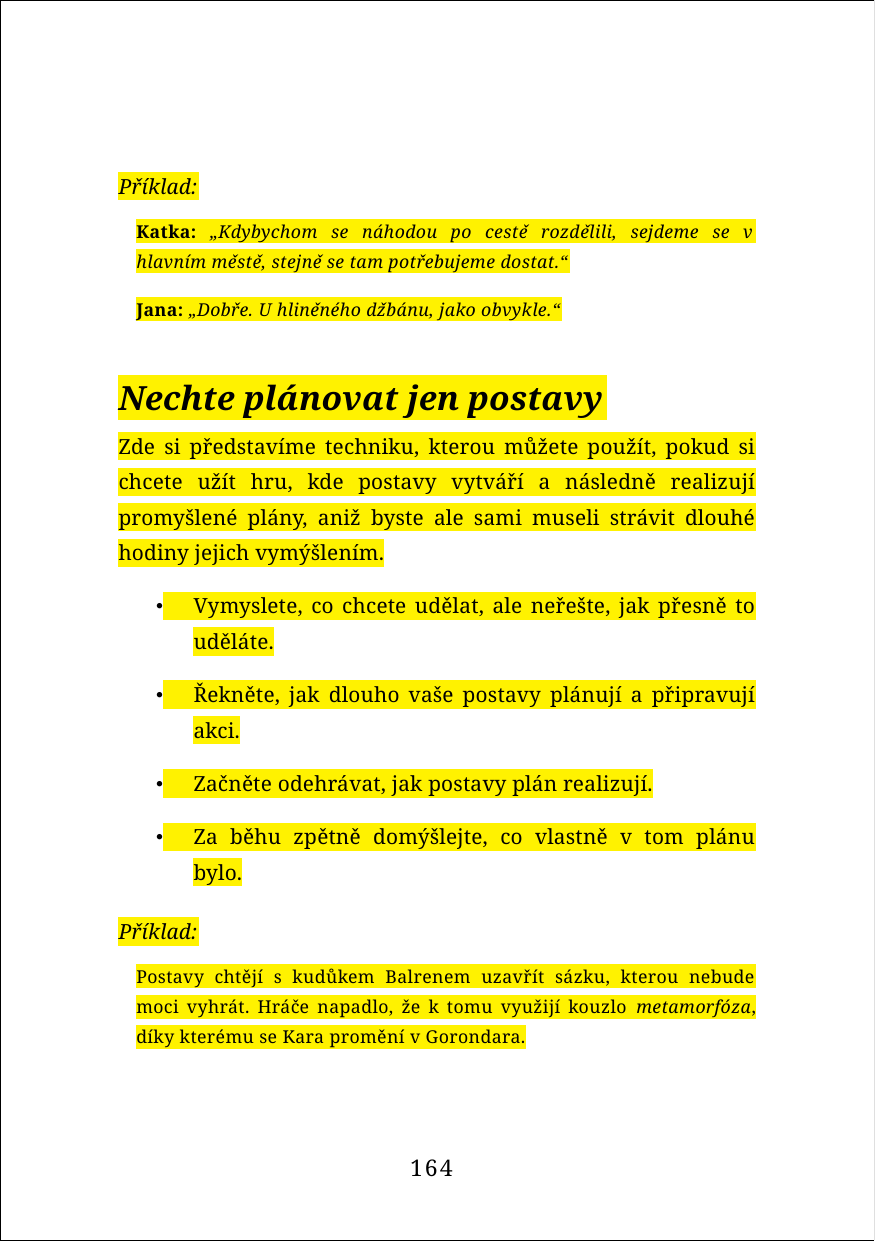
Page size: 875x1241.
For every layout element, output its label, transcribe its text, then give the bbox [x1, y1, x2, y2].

list Za běhu zpětně domýšlejte, co vlastně v tom plánu bylo. [156, 822, 756, 886]
subtitle Nechte plánovat jen postavy [118, 375, 756, 420]
text Příklad: [118, 172, 756, 200]
list Řekněte, jak dlouho vaše postavy plánují a připravují akci. [156, 680, 756, 744]
text Zde si představíme techniku, kterou můžete použít, pokud si chcete užít hru, kde postavy vytváří a následně realizují promyšlené plány, aniž byste ale sami museli strávit dlouhé hodiny jejich vymýšlením. [118, 432, 756, 567]
text Příklad: [118, 917, 756, 946]
text Postavy chtějí s kudůkem Balrenem uzavřít sázku, kterou nebude moci vyhrát. Hráče napadlo, že k tomu využijí kouzlo metamorfóza, díky kterému se Kara promění v Gorondara. [136, 964, 756, 1049]
text Katka: „Kdybychom se náhodou po cestě rozdělili, sejdeme se v hlavním městě, stejně se tam potřebujeme dostat.“ [136, 219, 756, 273]
list Vymyslete, co chcete udělat, ale neřešte, jak přesně to uděláte. [156, 592, 756, 656]
list Začněte odehrávat, jak postavy plán realizují. [156, 769, 756, 798]
text Jana: „Dobře. U hliněného džbánu, jako obvykle.“ [136, 297, 756, 321]
